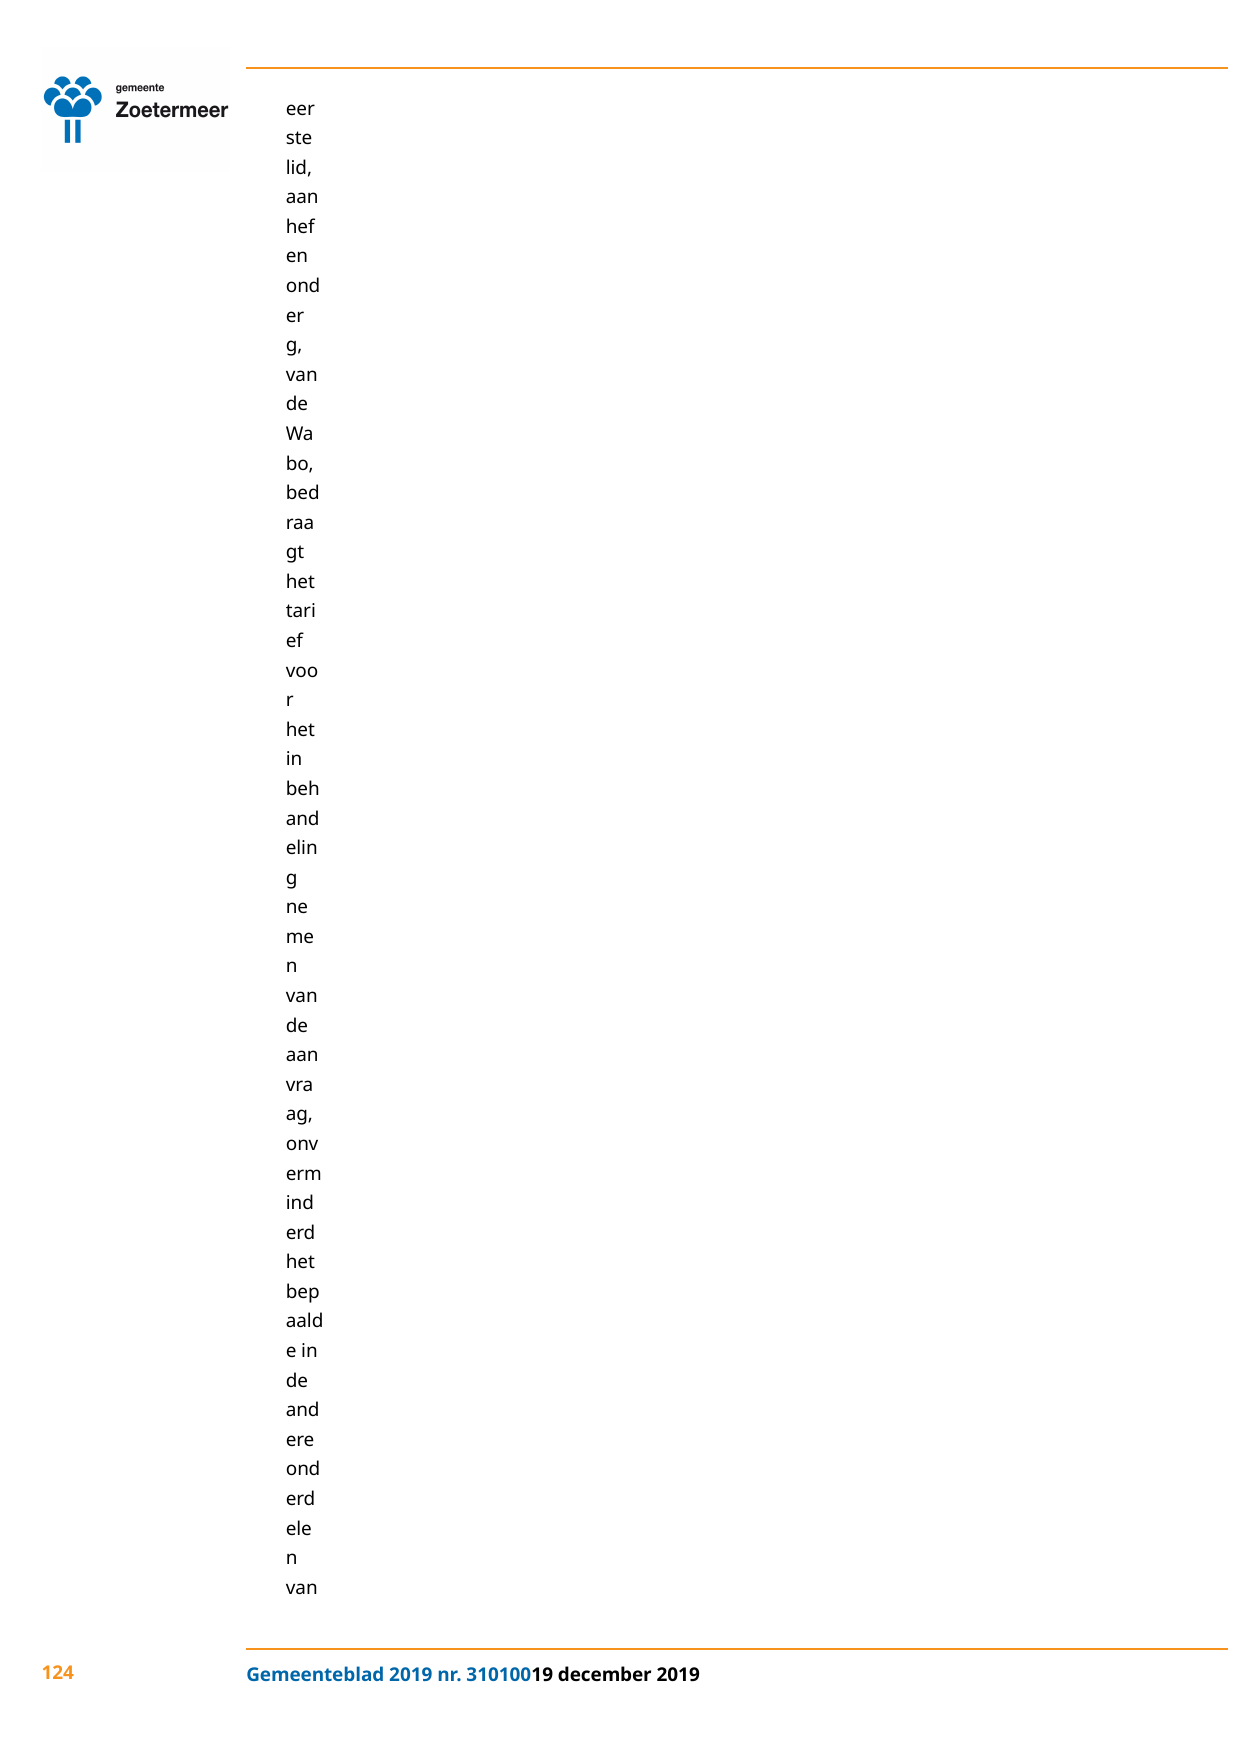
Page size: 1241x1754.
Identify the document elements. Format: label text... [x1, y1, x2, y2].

picture [41, 47, 231, 172]
table_cell [248, 95, 286, 1600]
table_cell [323, 95, 361, 1600]
table_cell eerste lid, aanhef en onder g, van de Wabo, bedraagt het tarief voor het in behandeling nemen van de aanvraag, onverminderd het bepaalde in de andere onderdelen van [286, 95, 323, 1600]
table_cell [361, 95, 398, 1600]
